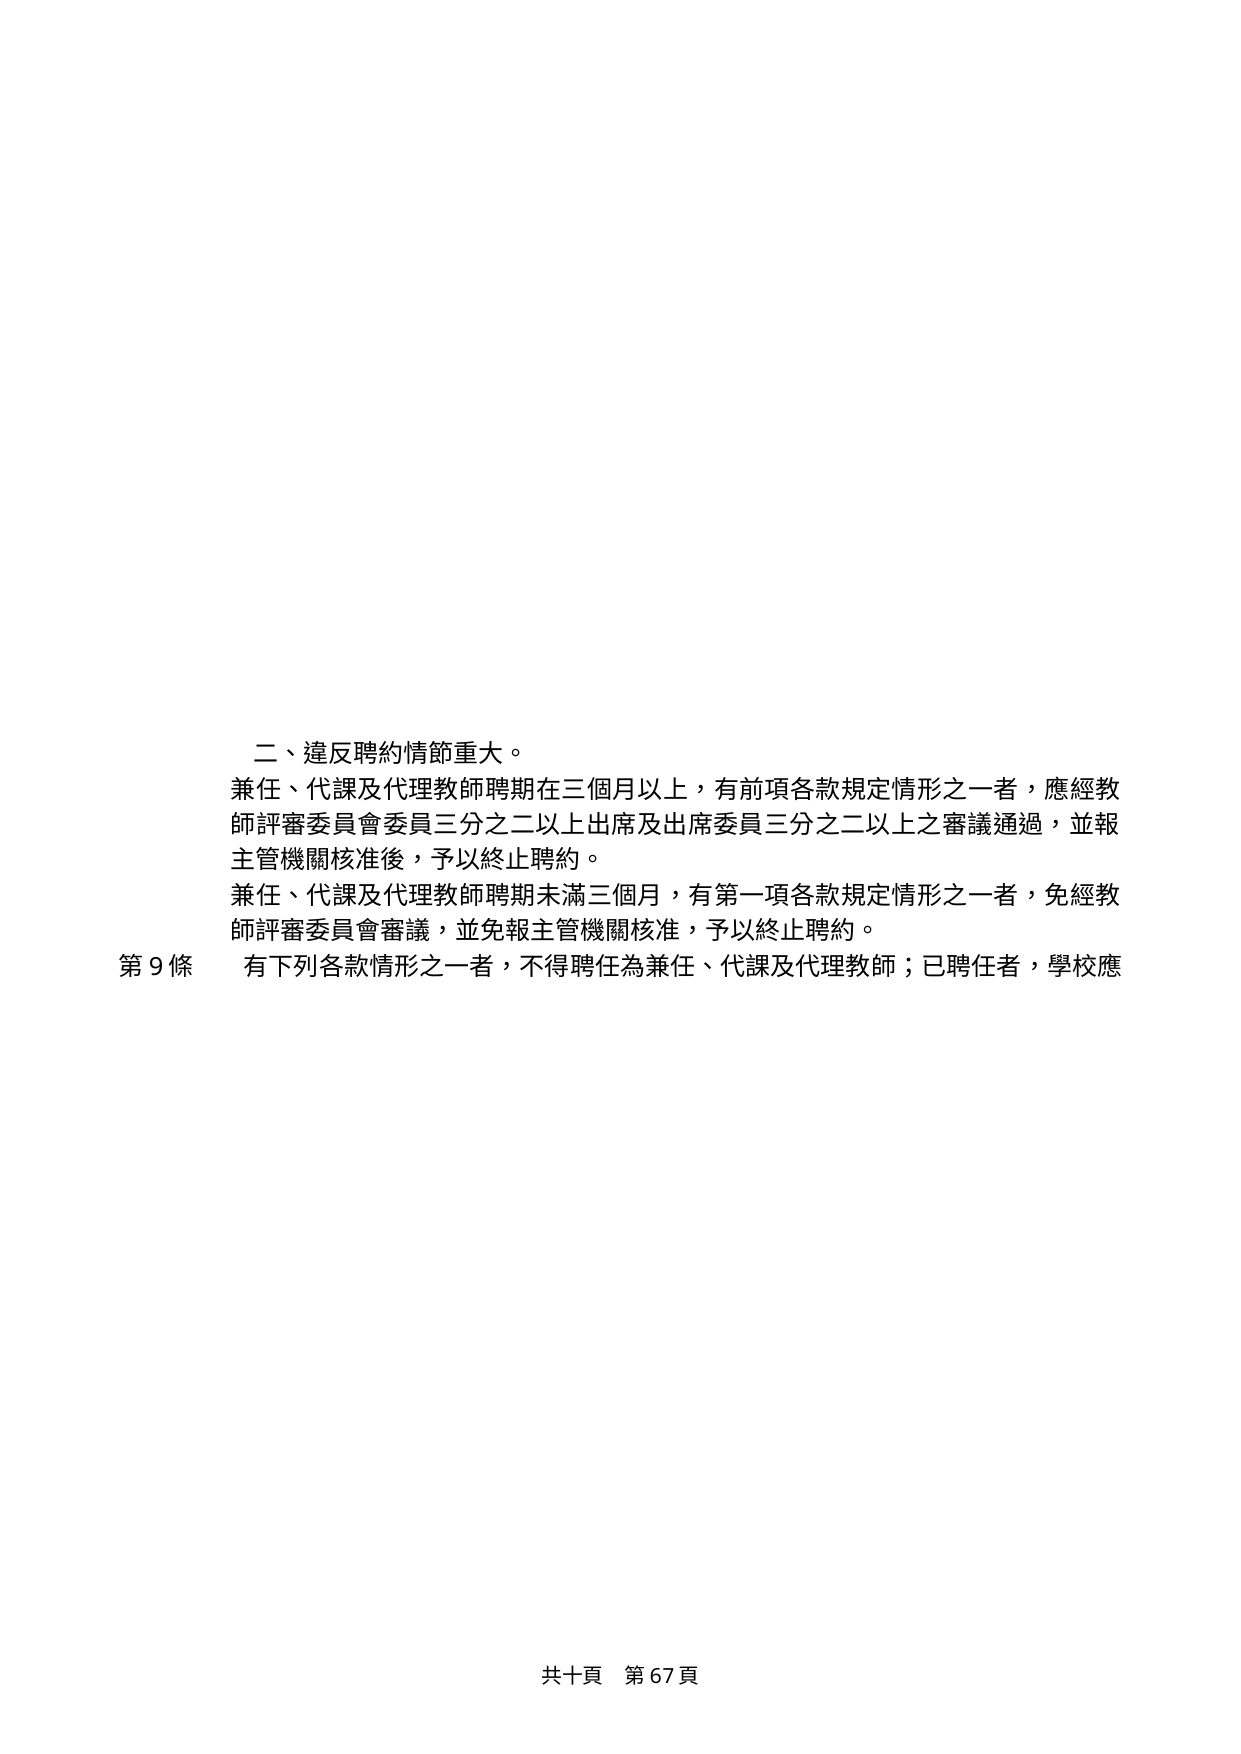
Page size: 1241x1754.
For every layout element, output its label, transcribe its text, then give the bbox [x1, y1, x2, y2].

text 二、違反聘約情節重大。 [118, 734, 1122, 770]
text 兼任、代課及代理教師聘期未滿三個月，有第一項各款規定情形之一者，免經教師評審委員會審議，並免報主管機關核准，予以終止聘約。 [230, 876, 1122, 947]
text 兼任、代課及代理教師聘期在三個月以上，有前項各款規定情形之一者，應經教師評審委員會委員三分之二以上出席及出席委員三分之二以上之審議通過，並報主管機關核准後，予以終止聘約。 [230, 770, 1122, 876]
text 第9條 有下列各款情形之一者，不得聘任為兼任、代課及代理教師；已聘任者，學校應 [118, 947, 1122, 982]
